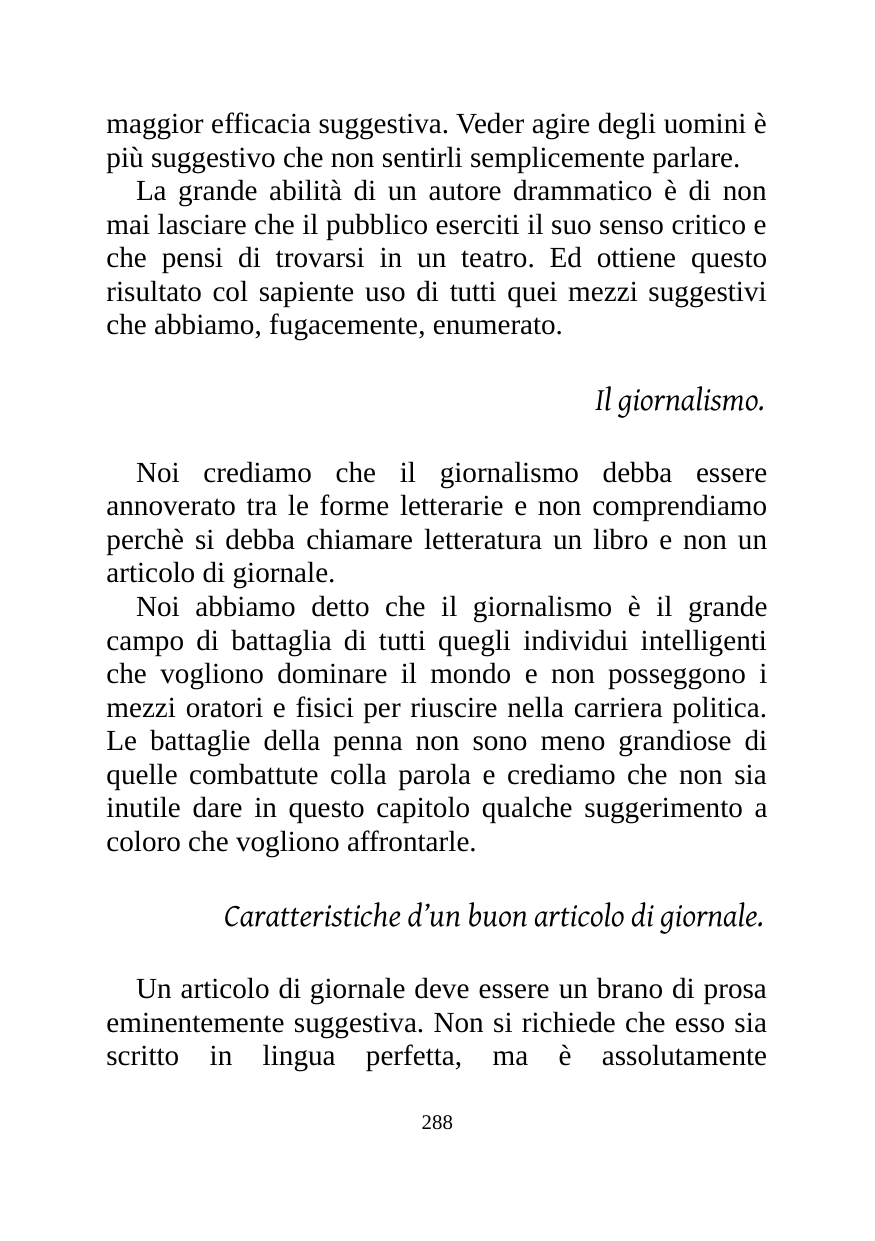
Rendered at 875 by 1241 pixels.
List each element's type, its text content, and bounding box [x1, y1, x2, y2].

text Un articolo di giornale deve essere un brano di prosa eminentemente suggestiva. Non si richiede che esso sia scritto in lingua perfetta, ma è assolutamente [106, 971, 768, 1072]
subtitle Il giornalismo. [106, 382, 768, 419]
subtitle Caratteristiche d’un buon articolo di giornale. [106, 899, 768, 936]
text maggior efficacia suggestiva. Veder agire degli uomini è più suggestivo che non sentirli semplicemente parlare. [106, 106, 768, 173]
text Noi crediamo che il giornalismo debba essere annoverato tra le forme letterarie e non comprendiamo perchè si debba chiamare letteratura un libro e non un articolo di giornale. [106, 455, 768, 589]
text Noi abbiamo detto che il giornalismo è il grande campo di battaglia di tutti quegli individui intelligenti che vogliono dominare il mondo e non posseggono i mezzi oratori e fisici per riuscire nella carriera politica. Le battaglie della penna non sono meno grandiose di quelle combattute colla parola e crediamo che non sia inutile dare in questo capitolo qualche suggerimento a coloro che vogliono affrontarle. [106, 589, 768, 857]
text La grande abilità di un autore drammatico è di non mai lasciare che il pubblico eserciti il suo senso critico e che pensi di trovarsi in un teatro. Ed ottiene questo risultato col sapiente uso di tutti quei mezzi suggestivi che abbiamo, fugacemente, enumerato. [106, 173, 768, 341]
